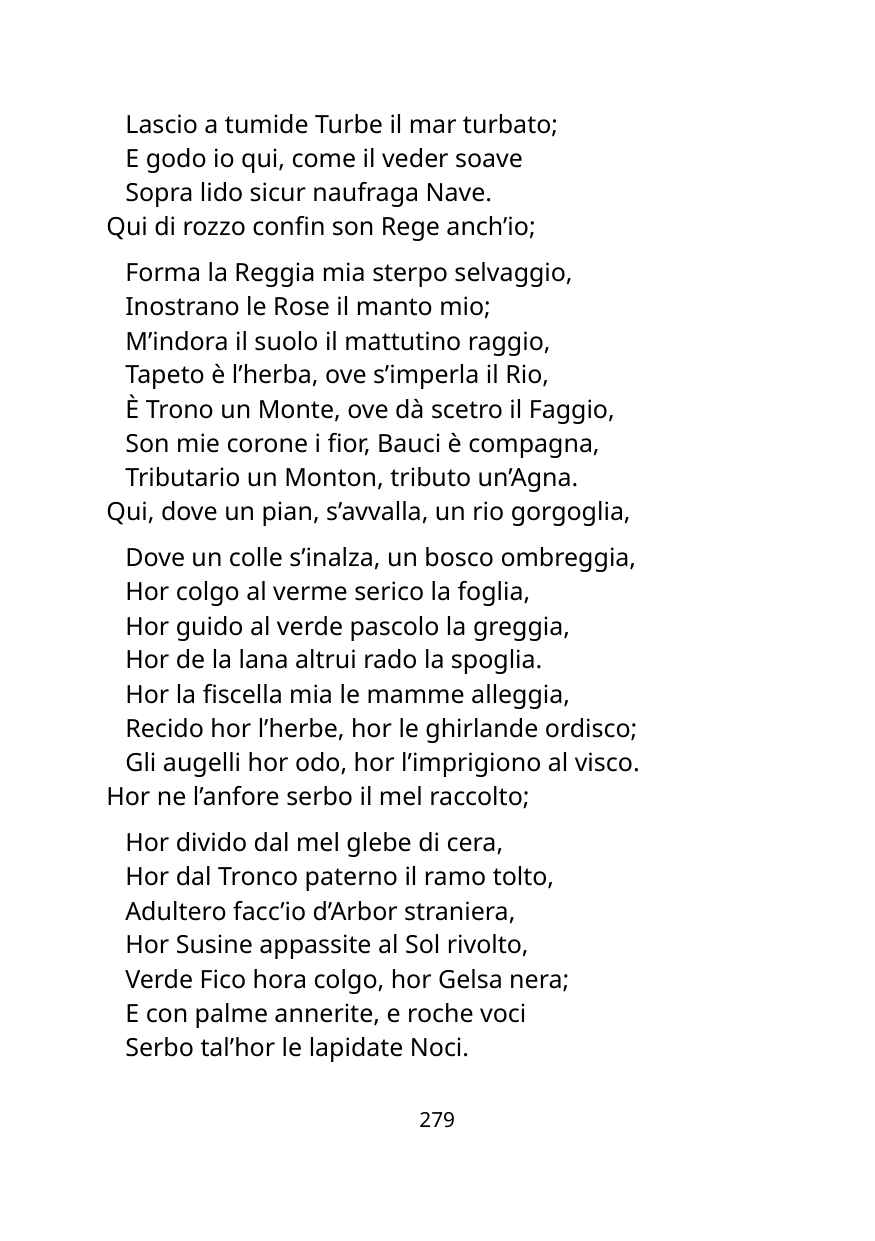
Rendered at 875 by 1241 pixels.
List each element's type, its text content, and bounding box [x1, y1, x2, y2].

text Inostrano le Rose il manto mio; [125, 289, 768, 323]
text Verde Fico hora colgo, hor Gelsa nera; [125, 961, 768, 995]
text È Trono un Monte, ove dà scetro il Faggio, [125, 391, 768, 425]
text E con palme annerite, e roche voci [125, 995, 768, 1029]
text Hor Susine appassite al Sol rivolto, [125, 927, 768, 961]
text Qui di rozzo confin son Rege anch’io; [106, 208, 768, 242]
text E godo io qui, come il veder soave [125, 140, 768, 174]
text Serbo tal’hor le lapidate Noci. [125, 1029, 768, 1063]
text Sopra lido sicur naufraga Nave. [125, 174, 768, 208]
text Adultero facc’io d’Arbor straniera, [125, 893, 768, 927]
text Hor ne l’anfore serbo il mel raccolto; [106, 778, 768, 812]
text Hor de la lana altrui rado la spoglia. [125, 642, 768, 676]
text Hor colgo al verme serico la foglia, [125, 574, 768, 608]
text Recido hor l’herbe, hor le ghirlande ordisco; [125, 710, 768, 744]
text Tapeto è l’herba, ove s’imperla il Rio, [125, 357, 768, 391]
text Hor dal Tronco paterno il ramo tolto, [125, 859, 768, 893]
text Forma la Reggia mia sterpo selvaggio, [125, 255, 768, 289]
text Son mie corone i fior, Bauci è compagna, [125, 425, 768, 459]
text M’indora il suolo il mattutino raggio, [125, 323, 768, 357]
text Hor guido al verde pascolo la greggia, [125, 608, 768, 642]
text Tributario un Monton, tributo un’Agna. [125, 459, 768, 493]
text Gli augelli hor odo, hor l’imprigiono al visco. [125, 744, 768, 778]
text Hor divido dal mel glebe di cera, [125, 825, 768, 859]
text Lascio a tumide Turbe il mar turbato; [125, 106, 768, 140]
text Qui, dove un pian, s’avvalla, un rio gorgoglia, [106, 493, 768, 527]
text Dove un colle s’inalza, un bosco ombreggia, [125, 540, 768, 574]
text Hor la fiscella mia le mamme alleggia, [125, 676, 768, 710]
